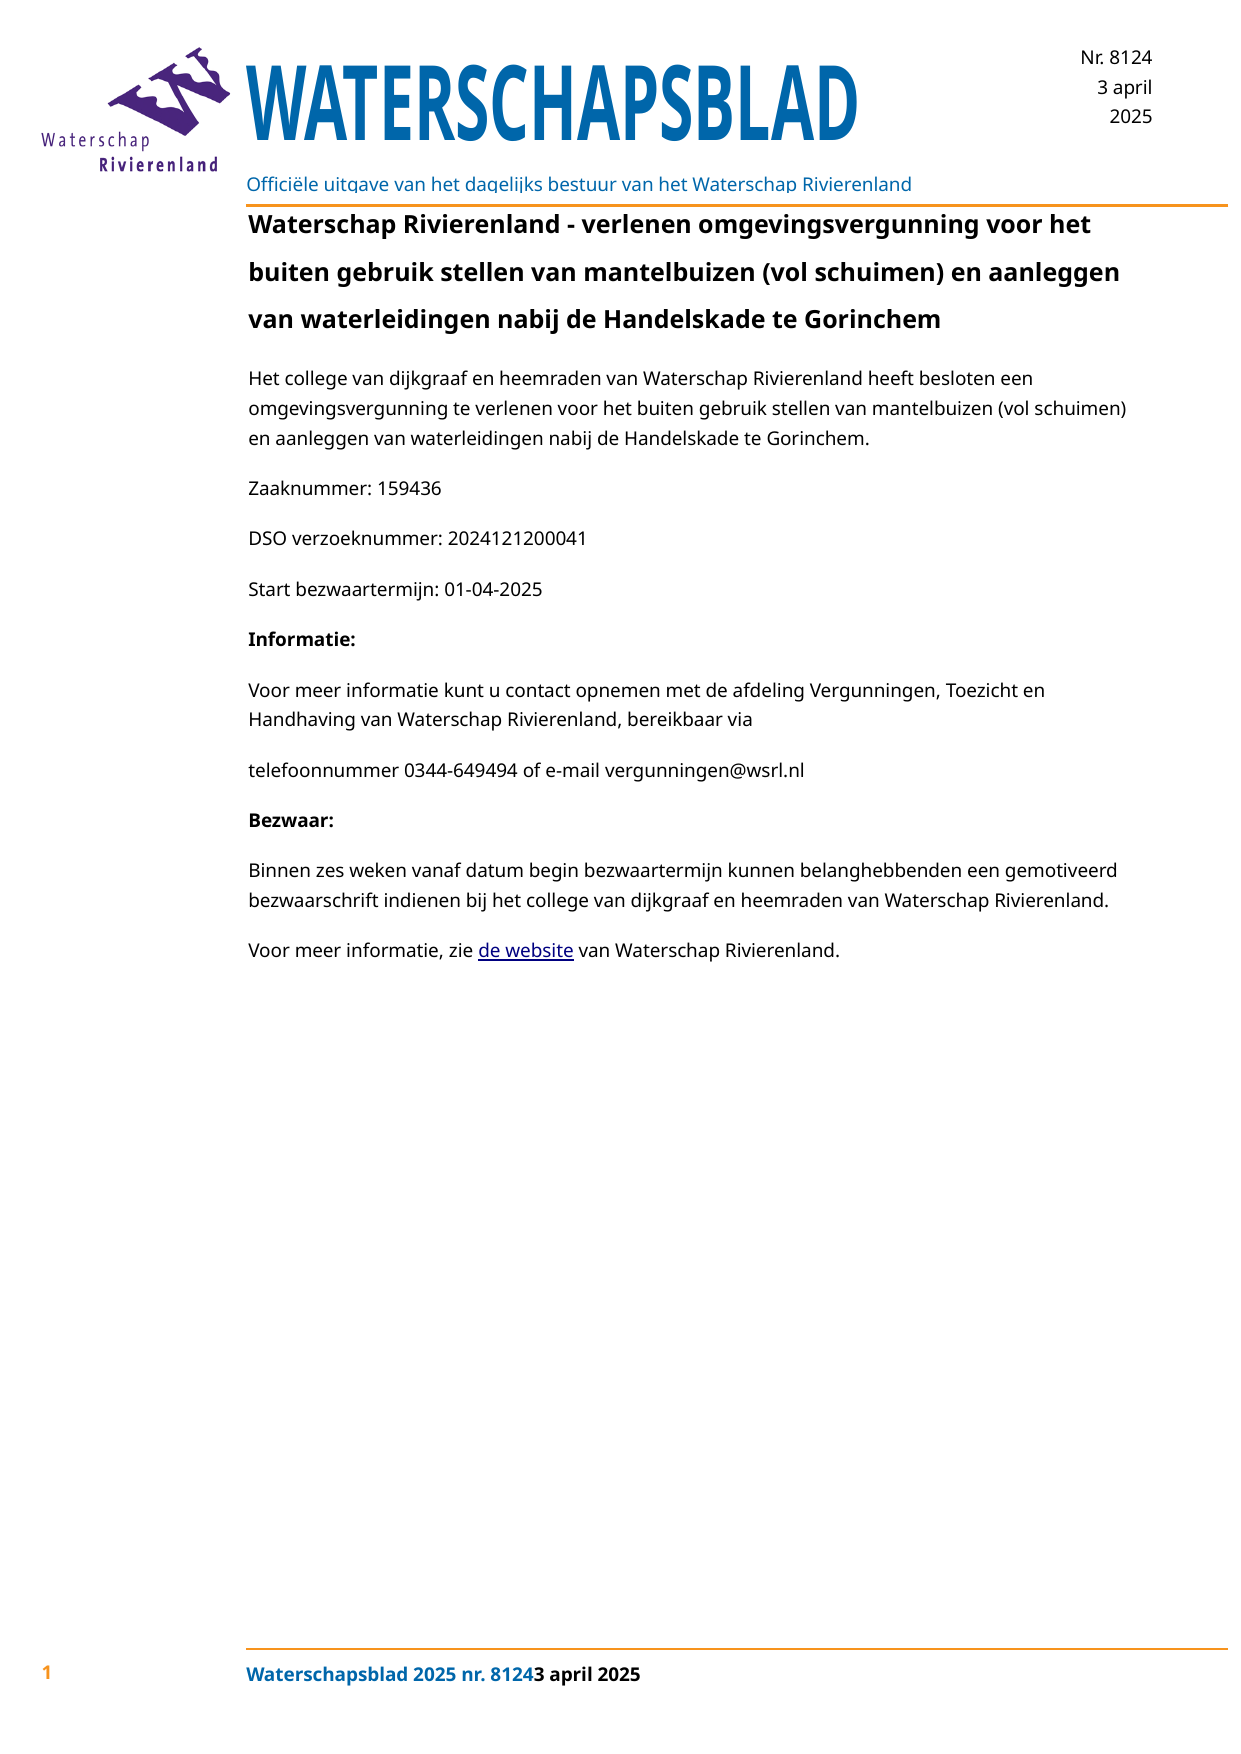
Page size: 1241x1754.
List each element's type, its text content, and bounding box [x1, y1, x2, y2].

text Bezwaar: [248, 807, 1152, 833]
text Zaaknummer: 159436 [248, 475, 1152, 501]
text Binnen zes weken vanaf datum begin bezwaartermijn kunnen belanghebbenden een gemotiveerd bezwaarschrift indienen bij het college van dijkgraaf en heemraden van Waterschap Rivierenland. [248, 858, 1152, 913]
text Start bezwaartermijn: 01-04-2025 [248, 576, 1152, 602]
picture [41, 47, 231, 172]
text Informatie: [248, 626, 1152, 652]
text Waterschap Rivierenland - verlenen omgevingsvergunning voor het buiten gebruik stellen van mantelbuizen (vol schuimen) en aanleggen van waterleidingen nabij de Handelskade te Gorinchem [248, 207, 1152, 336]
text Voor meer informatie, zie de website van Waterschap Rivierenland. [248, 938, 1152, 963]
text Het college van dijkgraaf en heemraden van Waterschap Rivierenland heeft besloten een omgevingsvergunning te verlenen voor het buiten gebruik stellen van mantelbuizen (vol schuimen) en aanleggen van waterleidingen nabij de Handelskade te Gorinchem. [248, 366, 1152, 450]
text telefoonnummer 0344-649494 of e-mail vergunningen@wsrl.nl [248, 757, 1152, 782]
text DSO verzoeknummer: 2024121200041 [248, 526, 1152, 551]
text Voor meer informatie kunt u contact opnemen met de afdeling Vergunningen, Toezicht en Handhaving van Waterschap Rivierenland, bereikbaar via [248, 677, 1152, 732]
